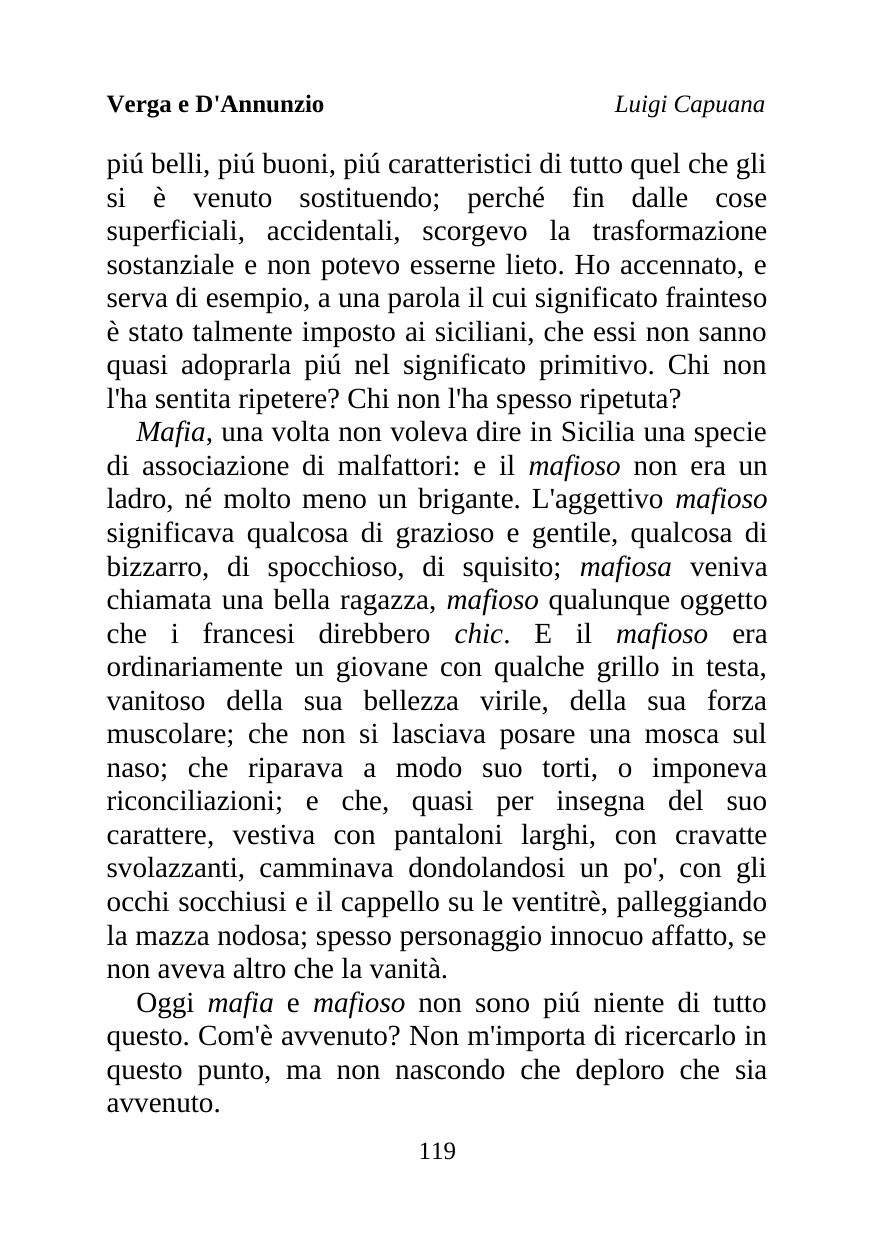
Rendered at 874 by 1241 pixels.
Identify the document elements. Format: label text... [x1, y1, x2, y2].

text Oggi mafia e mafioso non sono piú niente di tutto questo. Com'è avvenuto? Non m'importa di ricercarlo in questo punto, ma non nascondo che deploro che sia avvenuto. [106, 985, 768, 1119]
text piú belli, piú buoni, piú caratteristici di tutto quel che gli si è venuto sostituendo; perché fin dalle cose superficiali, accidentali, scorgevo la trasformazione sostanziale e non potevo esserne lieto. Ho accennato, e serva di esempio, a una parola il cui significato frainteso è stato talmente imposto ai siciliani, che essi non sanno quasi adoprarla piú nel significato primitivo. Chi non l'ha sentita ripetere? Chi non l'ha spesso ripetuta? [106, 146, 768, 414]
text Mafia, una volta non voleva dire in Sicilia una specie di associazione di malfattori: e il mafioso non era un ladro, né molto meno un brigante. L'aggettivo mafioso significava qualcosa di grazioso e gentile, qualcosa di bizzarro, di spocchioso, di squisito; mafiosa veniva chiamata una bella ragazza, mafioso qualunque oggetto che i francesi direbbero chic. E il mafioso era ordinariamente un giovane con qualche grillo in testa, vanitoso della sua bellezza virile, della sua forza muscolare; che non si lasciava posare una mosca sul naso; che riparava a modo suo torti, o imponeva riconciliazioni; e che, quasi per insegna del suo carattere, vestiva con pantaloni larghi, con cravatte svolazzanti, camminava dondolandosi un po', con gli occhi socchiusi e il cappello su le ventitrè, palleggiando la mazza nodosa; spesso personaggio innocuo affatto, se non aveva altro che la vanità. [106, 414, 768, 985]
